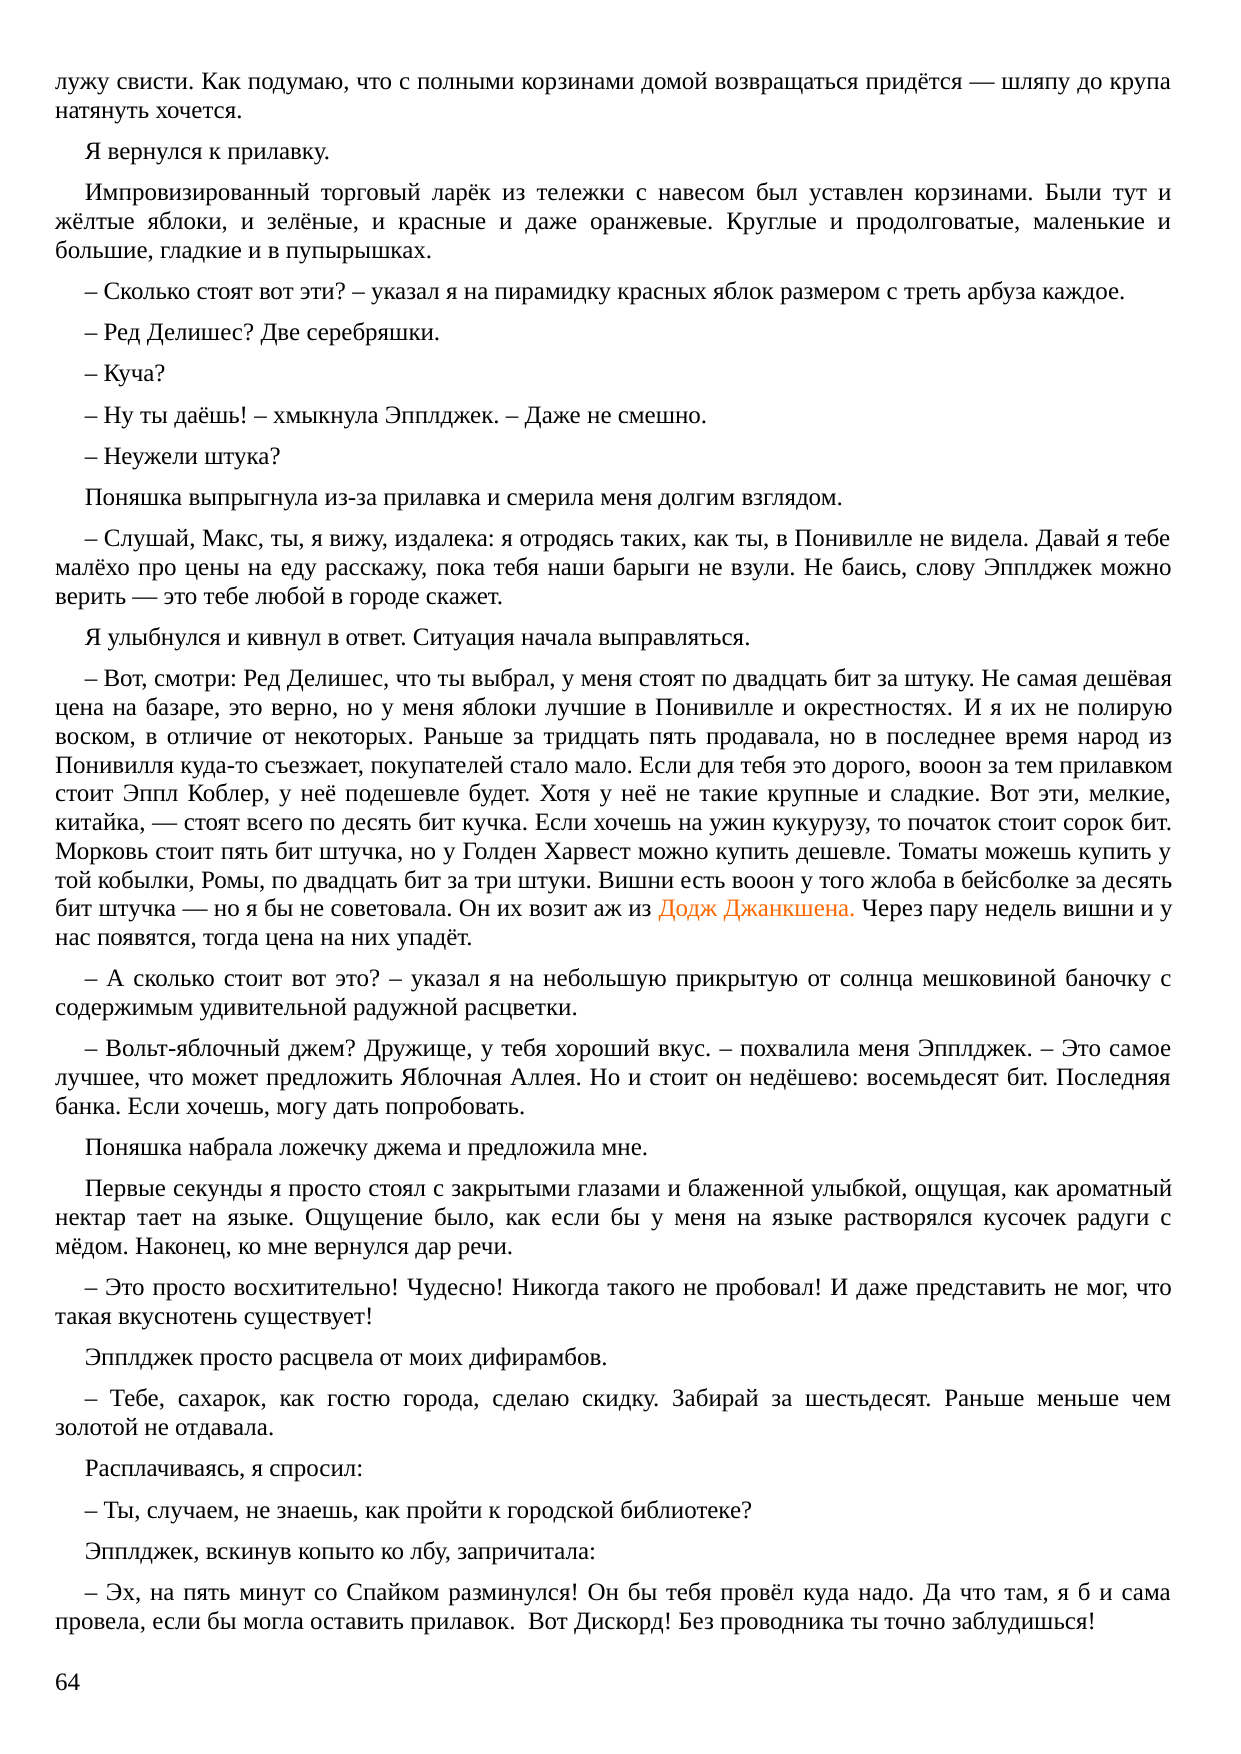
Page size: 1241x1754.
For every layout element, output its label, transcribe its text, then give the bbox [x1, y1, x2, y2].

text Я улыбнулся и кивнул в ответ. Ситуация начала выправляться. [55, 622, 1173, 651]
text – Ред Делишес? Две серебряшки. [55, 317, 1173, 346]
text – Слушай, Макс, ты, я вижу, издалека: я отродясь таких, как ты, в Понивилле не видела. Давай я тебе малёхо про цены на еду расскажу, пока тебя наши барыги не взули. Не баись, слову Эпплджек можно верить — это тебе любой в городе скажет. [55, 523, 1173, 610]
text Эпплджек просто расцвела от моих дифирамбов. [55, 1342, 1173, 1371]
text – Эх, на пять минут со Спайком разминулся! Он бы тебя провёл куда надо. Да что там, я б и сама провела, если бы могла оставить прилавок. Вот Дискорд! Без проводника ты точно заблудишься! [55, 1577, 1173, 1635]
text Поняшка набрала ложечку джема и предложила мне. [55, 1132, 1173, 1161]
text Расплачиваясь, я спросил: [55, 1453, 1173, 1482]
text лужу свисти. Как подумаю, что с полными корзинами домой возвращаться придётся — шляпу до крупа натянуть хочется. [55, 66, 1173, 123]
text – Ты, случаем, не знаешь, как пройти к городской библиотеке? [55, 1495, 1173, 1523]
text Эпплджек, вскинув копыто ко лбу, запричитала: [55, 1536, 1173, 1565]
text – Это просто восхитительно! Чудесно! Никогда такого не пробовал! И даже представить не мог, что такая вкуснотень существует! [55, 1272, 1173, 1330]
text Поняшка выпрыгнула из-за прилавка и смерила меня долгим взглядом. [55, 482, 1173, 511]
text – Неужели штука? [55, 441, 1173, 470]
text – Вольт-яблочный джем? Дружище, у тебя хороший вкус. – похвалила меня Эпплджек. – Это самое лучшее, что может предложить Яблочная Аллея. Но и стоит он недёшево: восемьдесят бит. Последняя банка. Если хочешь, могу дать попробовать. [55, 1033, 1173, 1120]
text – Ну ты даёшь! – хмыкнула Эпплджек. – Даже не смешно. [55, 400, 1173, 428]
text Импровизированный торговый ларёк из тележки с навесом был уставлен корзинами. Были тут и жёлтые яблоки, и зелёные, и красные и даже оранжевые. Круглые и продолговатые, маленькие и большие, гладкие и в пупырышках. [55, 177, 1173, 263]
text – А сколько стоит вот это? – указал я на небольшую прикрытую от солнца мешковиной баночку с содержимым удивительной радужной расцветки. [55, 963, 1173, 1021]
text – Куча? [55, 358, 1173, 387]
text – Тебе, сахарок, как гостю города, сделаю скидку. Забирай за шестьдесят. Раньше меньше чем золотой не отдавала. [55, 1383, 1173, 1441]
text – Сколько стоят вот эти? – указал я на пирамидку красных яблок размером с треть арбуза каждое. [55, 276, 1173, 305]
text – Вот, смотри: Ред Делишес, что ты выбрал, у меня стоят по двадцать бит за штуку. Не самая дешёвая цена на базаре, это верно, но у меня яблоки лучшие в Понивилле и окрестностях. И я их не полирую воском, в отличие от некоторых. Раньше за тридцать пять продавала, но в последнее время народ из Понивилля куда-то съезжает, покупателей стало мало. Если для тебя это дорого, вооон за тем прилавком стоит Эппл Коблер, у неё подешевле будет. Хотя у неё не такие крупные и сладкие. Вот эти, мелкие, китайка, — стоят всего по десять бит кучка. Если хочешь на ужин кукурузу, то початок стоит сорок бит. Морковь стоит пять бит штучка, но у Голден Харвест можно купить дешевле. Томаты можешь купить у той кобылки, Ромы, по двадцать бит за три штуки. Вишни есть вооон у того жлоба в бейсболке за десять бит штучка — но я бы не советовала. Он их возит аж из Додж Джанкшена. Через пару недель вишни и у нас появятся, тогда цена на них упадёт. [55, 663, 1173, 951]
text Первые секунды я просто стоял с закрытыми глазами и блаженной улыбкой, ощущая, как ароматный нектар тает на языке. Ощущение было, как если бы у меня на языке растворялся кусочек радуги с мёдом. Наконец, ко мне вернулся дар речи. [55, 1173, 1173, 1260]
text Я вернулся к прилавку. [55, 136, 1173, 165]
